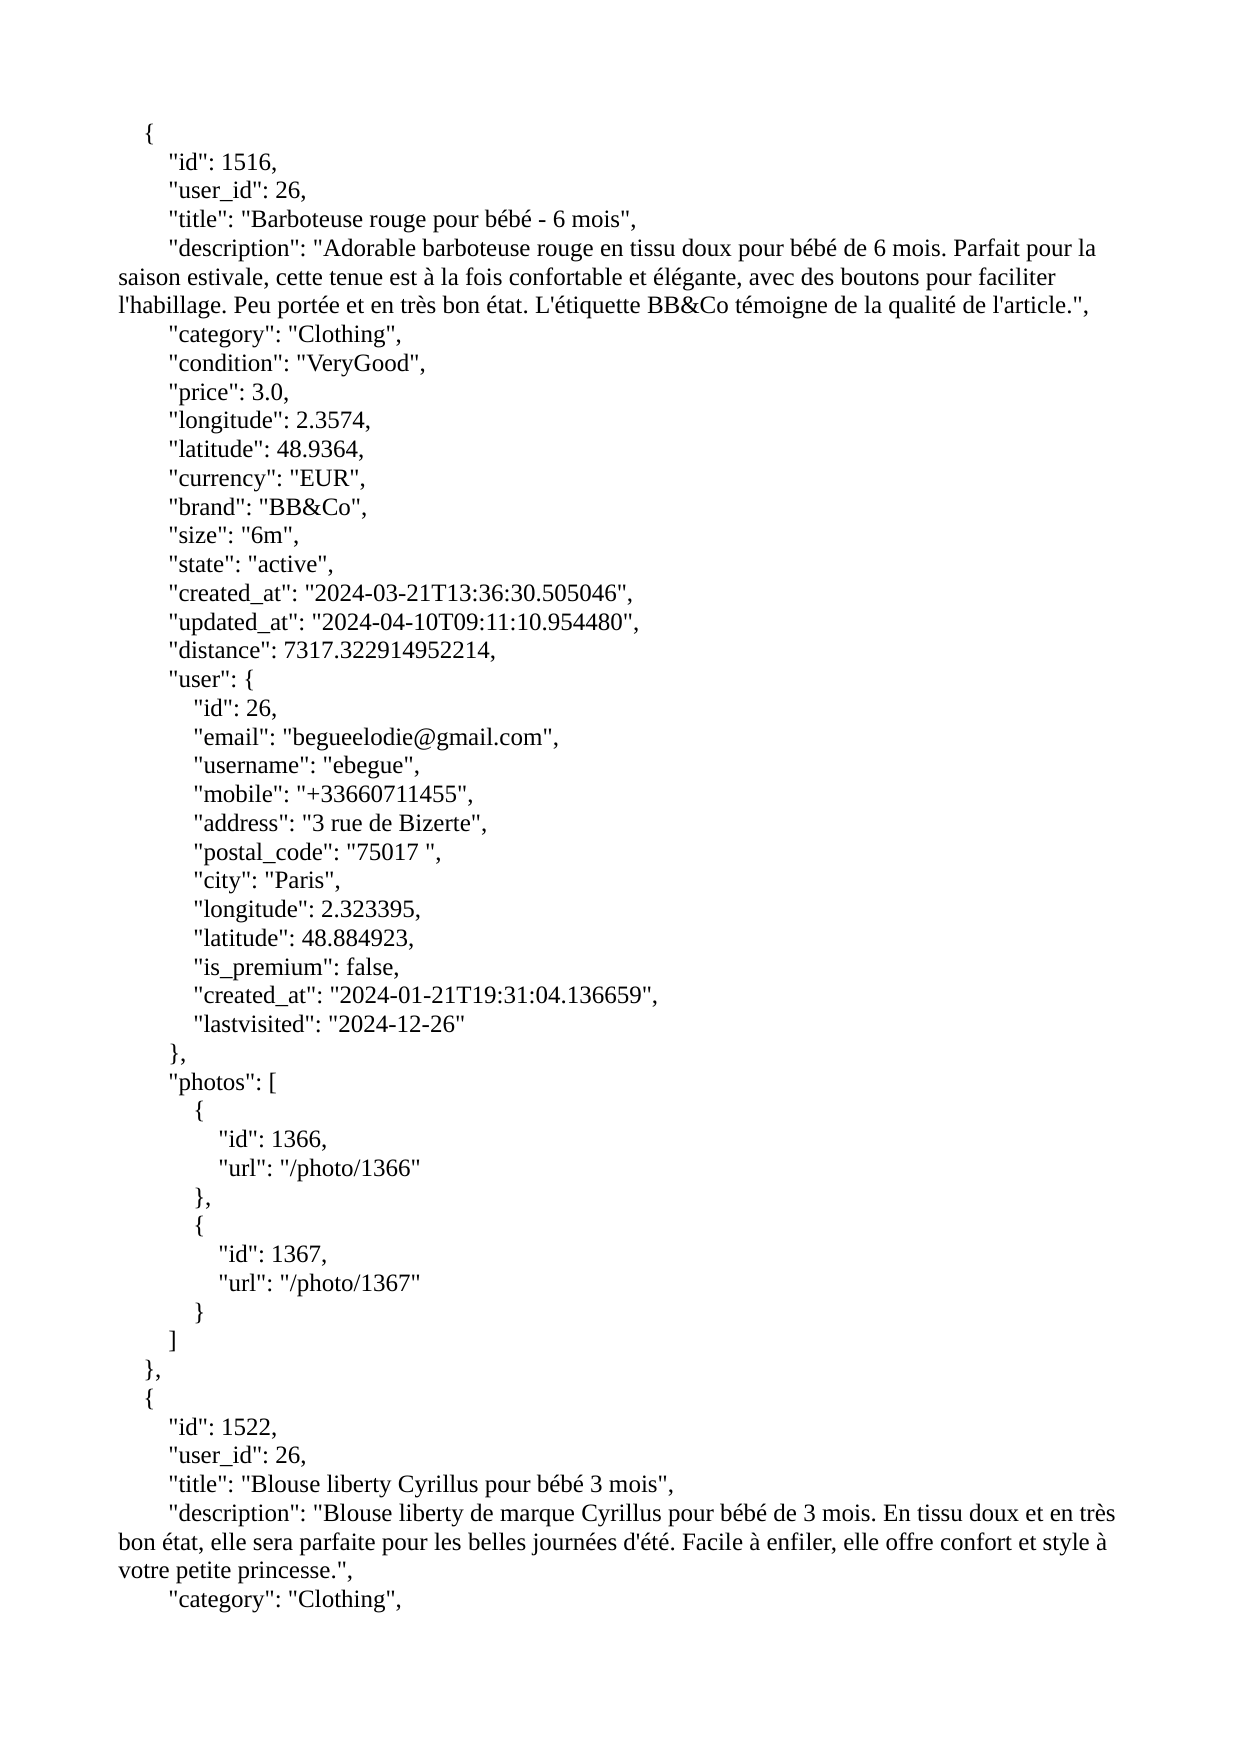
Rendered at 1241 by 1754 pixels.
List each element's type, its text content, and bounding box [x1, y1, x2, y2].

text "size": "6m", [118, 521, 1122, 549]
text "username": "ebegue", [118, 751, 1122, 779]
text "id": 1516, [118, 147, 1122, 176]
text ] [118, 1326, 1122, 1354]
text }, [118, 1038, 1122, 1067]
text "mobile": "+33660711455", [118, 779, 1122, 808]
text { [118, 1096, 1122, 1124]
text "condition": "VeryGood", [118, 348, 1122, 377]
text "created_at": "2024-03-21T13:36:30.505046", [118, 578, 1122, 607]
text "latitude": 48.884923, [118, 923, 1122, 952]
text "state": "active", [118, 549, 1122, 578]
text "id": 1366, [118, 1124, 1122, 1153]
text "updated_at": "2024-04-10T09:11:10.954480", [118, 607, 1122, 636]
text "created_at": "2024-01-21T19:31:04.136659", [118, 981, 1122, 1009]
text }, [118, 1354, 1122, 1383]
text } [118, 1297, 1122, 1326]
text "lastvisited": "2024-12-26" [118, 1009, 1122, 1038]
text "id": 26, [118, 693, 1122, 722]
text "longitude": 2.323395, [118, 894, 1122, 923]
text "category": "Clothing", [118, 319, 1122, 348]
text { [118, 1211, 1122, 1239]
text "description": "Adorable barboteuse rouge en tissu doux pour bébé de 6 mois. Parfait pour la saison estivale, cette tenue est à la fois confortable et élégante, avec des boutons pour faciliter l'habillage. Peu portée et en très bon état. L'étiquette BB&Co témoigne de la qualité de l'article.", [118, 233, 1122, 319]
text "title": "Barboteuse rouge pour bébé - 6 mois", [118, 204, 1122, 233]
text "price": 3.0, [118, 377, 1122, 406]
text "description": "Blouse liberty de marque Cyrillus pour bébé de 3 mois. En tissu doux et en très bon état, elle sera parfaite pour les belles journées d'été. Facile à enfiler, elle offre confort et style à votre petite princesse.", [118, 1498, 1122, 1584]
text "user_id": 26, [118, 176, 1122, 204]
text "latitude": 48.9364, [118, 434, 1122, 463]
text "id": 1367, [118, 1239, 1122, 1268]
text "email": "begueelodie@gmail.com", [118, 722, 1122, 751]
text "city": "Paris", [118, 866, 1122, 894]
text "url": "/photo/1367" [118, 1268, 1122, 1297]
text "brand": "BB&Co", [118, 492, 1122, 521]
text { [118, 118, 1122, 147]
text "user": { [118, 664, 1122, 693]
text }, [118, 1182, 1122, 1211]
text "id": 1522, [118, 1412, 1122, 1441]
text "category": "Clothing", [118, 1584, 1122, 1613]
text "url": "/photo/1366" [118, 1153, 1122, 1182]
text "is_premium": false, [118, 952, 1122, 981]
text "longitude": 2.3574, [118, 406, 1122, 434]
text "distance": 7317.322914952214, [118, 636, 1122, 664]
text "title": "Blouse liberty Cyrillus pour bébé 3 mois", [118, 1469, 1122, 1498]
text "address": "3 rue de Bizerte", [118, 808, 1122, 837]
text { [118, 1383, 1122, 1412]
text "currency": "EUR", [118, 463, 1122, 492]
text "postal_code": "75017 ", [118, 837, 1122, 866]
text "user_id": 26, [118, 1441, 1122, 1469]
text "photos": [ [118, 1067, 1122, 1096]
